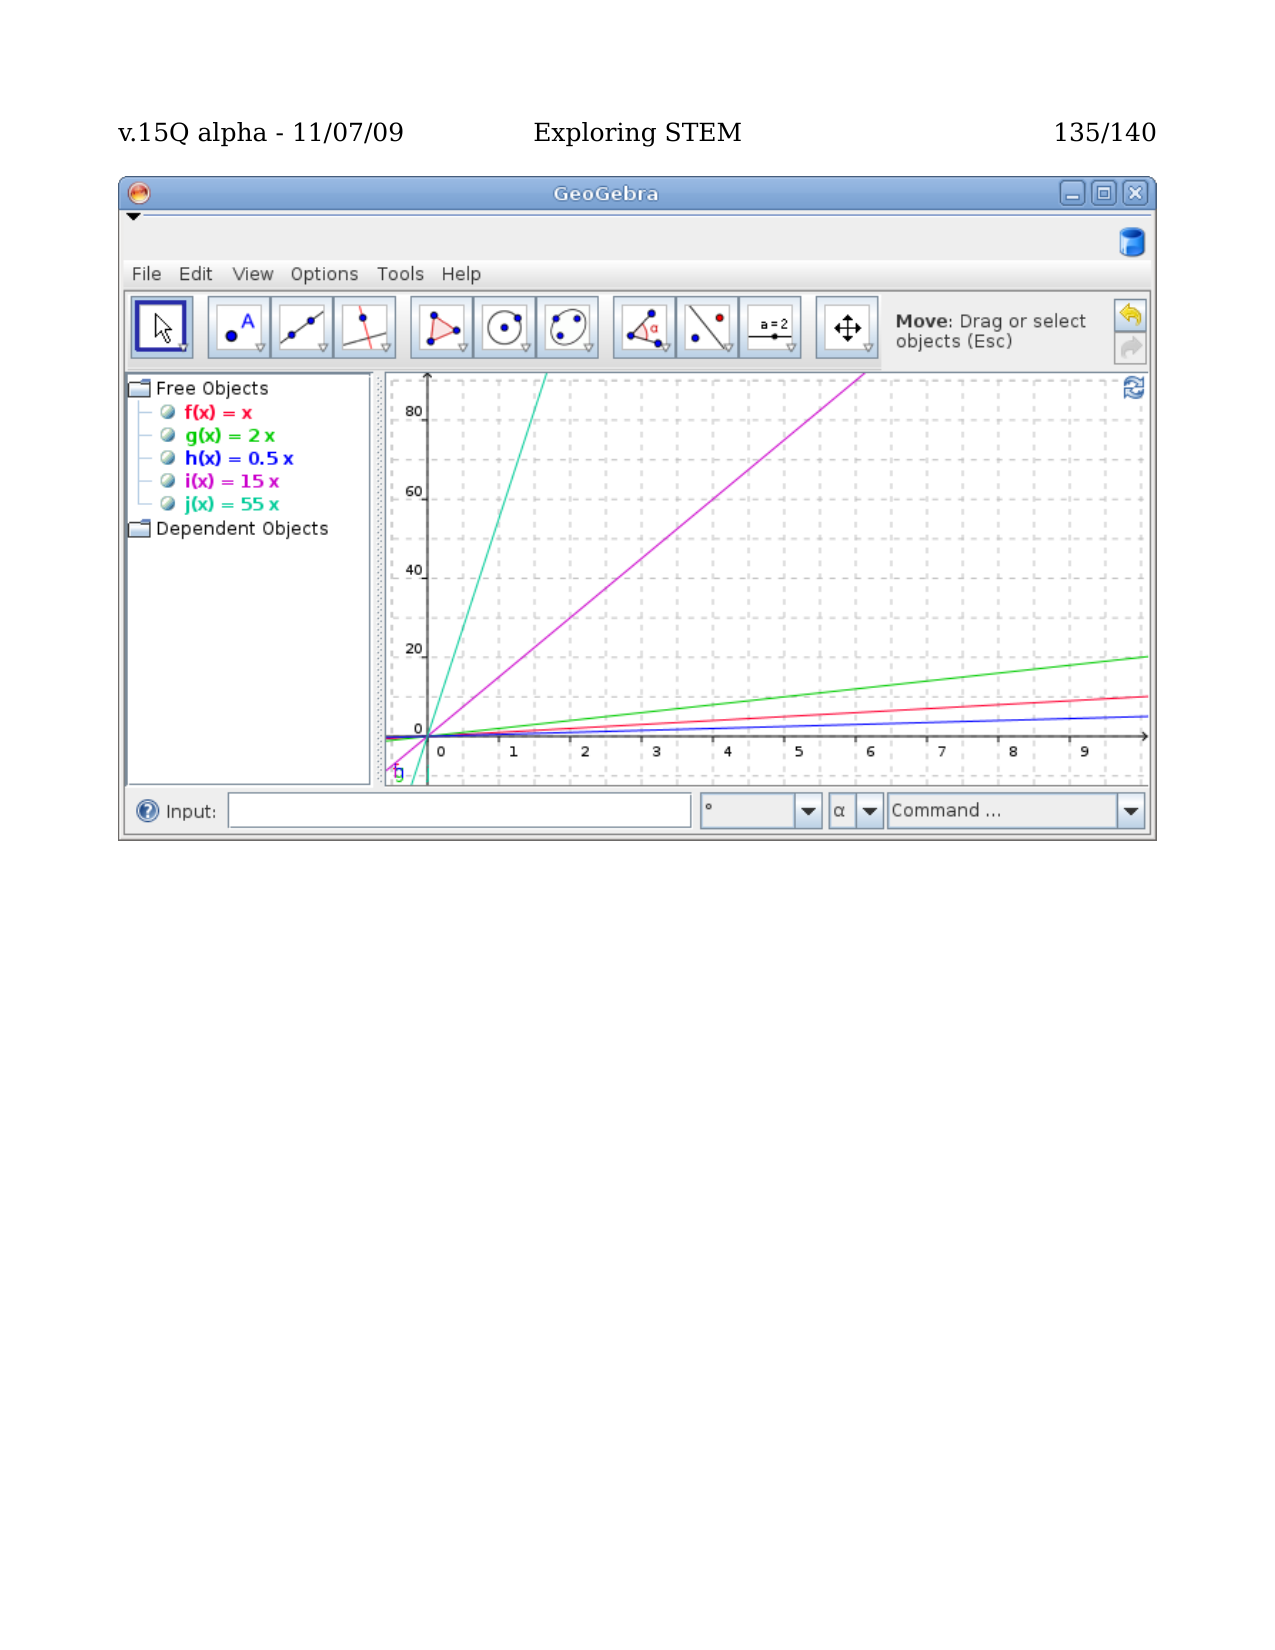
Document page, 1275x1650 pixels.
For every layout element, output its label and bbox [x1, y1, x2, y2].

picture [118, 176, 1157, 841]
